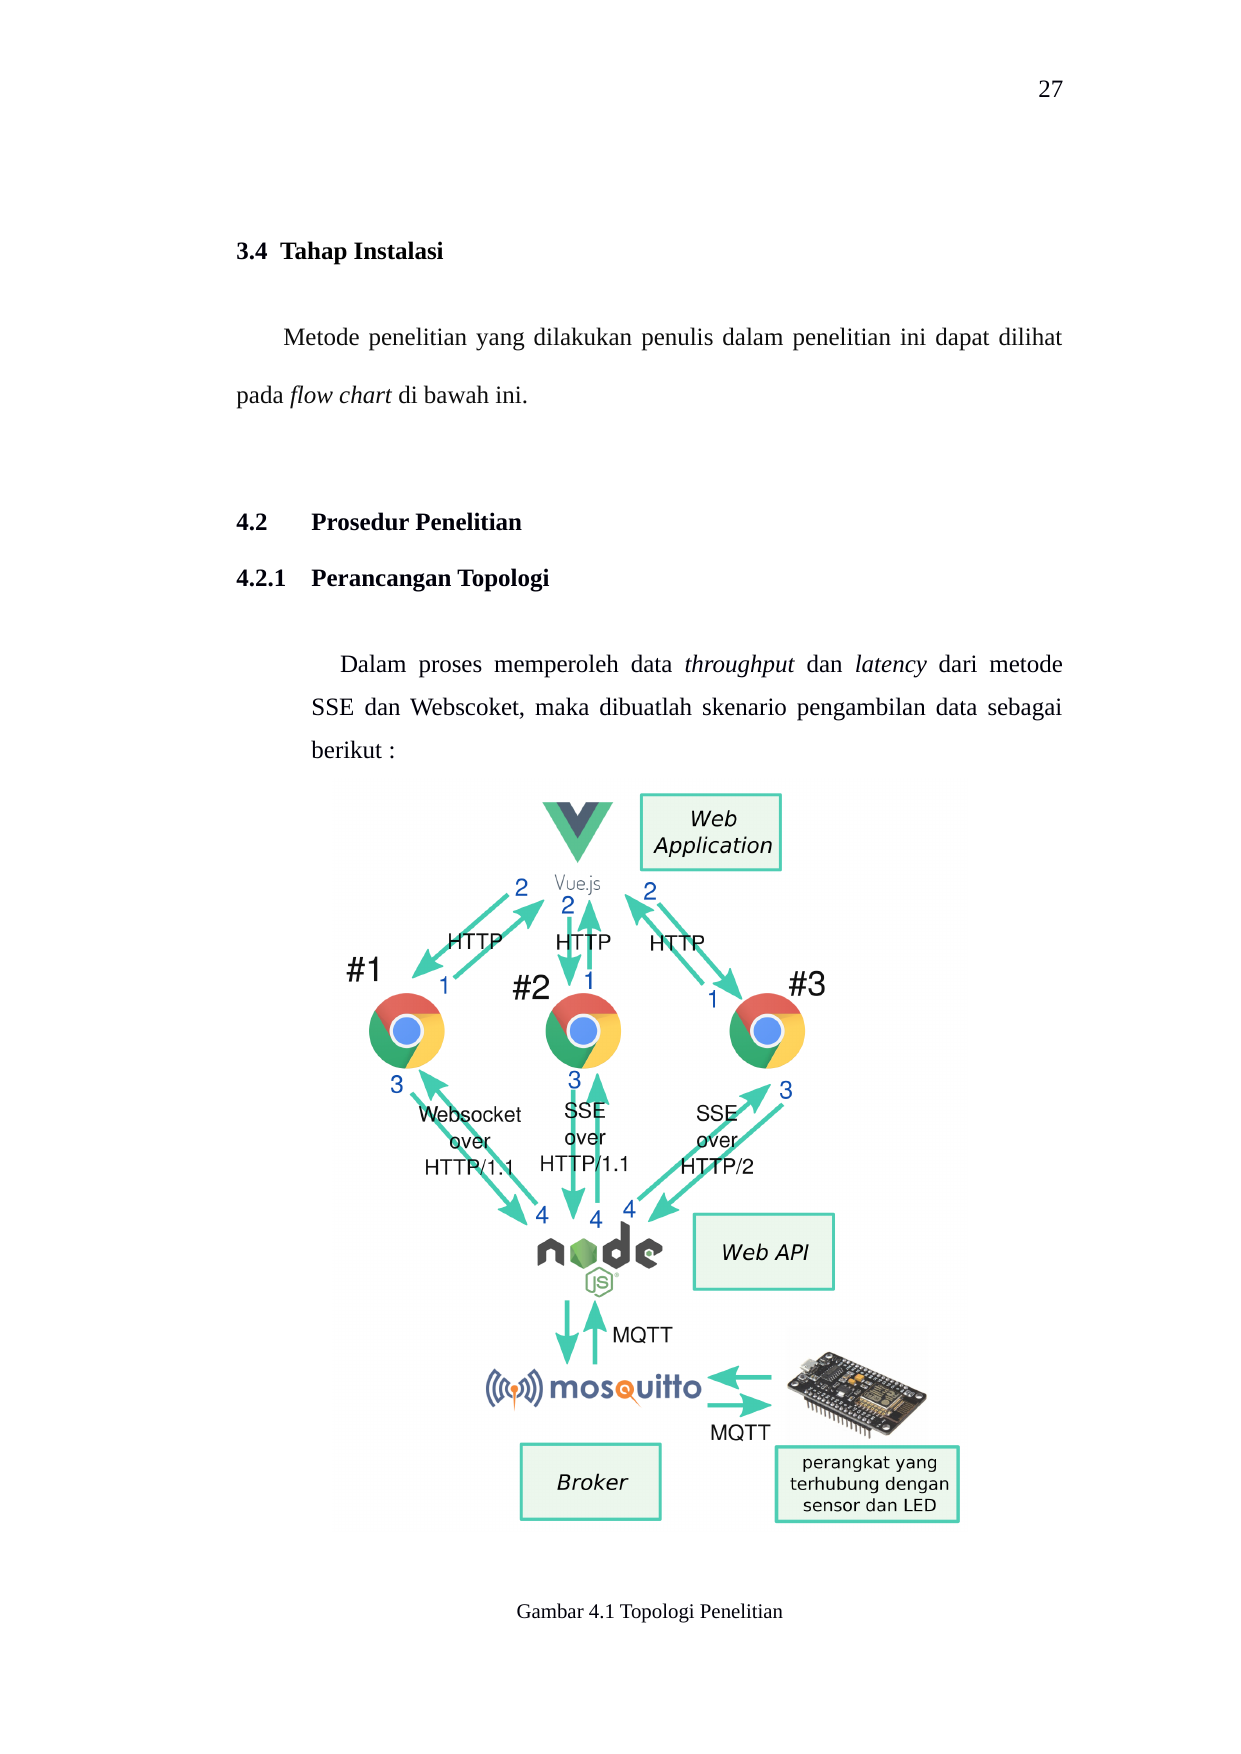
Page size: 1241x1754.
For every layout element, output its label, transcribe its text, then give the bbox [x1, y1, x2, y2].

picture [331, 778, 968, 1532]
subtitle 3.4 Tahap Instalasi [236, 236, 1063, 265]
list 4.2.1 Perancangan Topologi [236, 563, 1063, 592]
list Dalam proses memperoleh data throughput dan latency dari metode SSE dan Webscoket, maka dibuatlah skenario pengambilan data sebagai berikut : [311, 649, 1063, 764]
text Metode penelitian yang dilakukan penulis dalam penelitian ini dapat dilihat pada flow chart di bawah ini. [236, 322, 1063, 408]
subtitle 4.2 Prosedur Penelitian [236, 507, 1063, 536]
text Gambar 4.1 Topologi Penelitian [332, 1532, 968, 1623]
